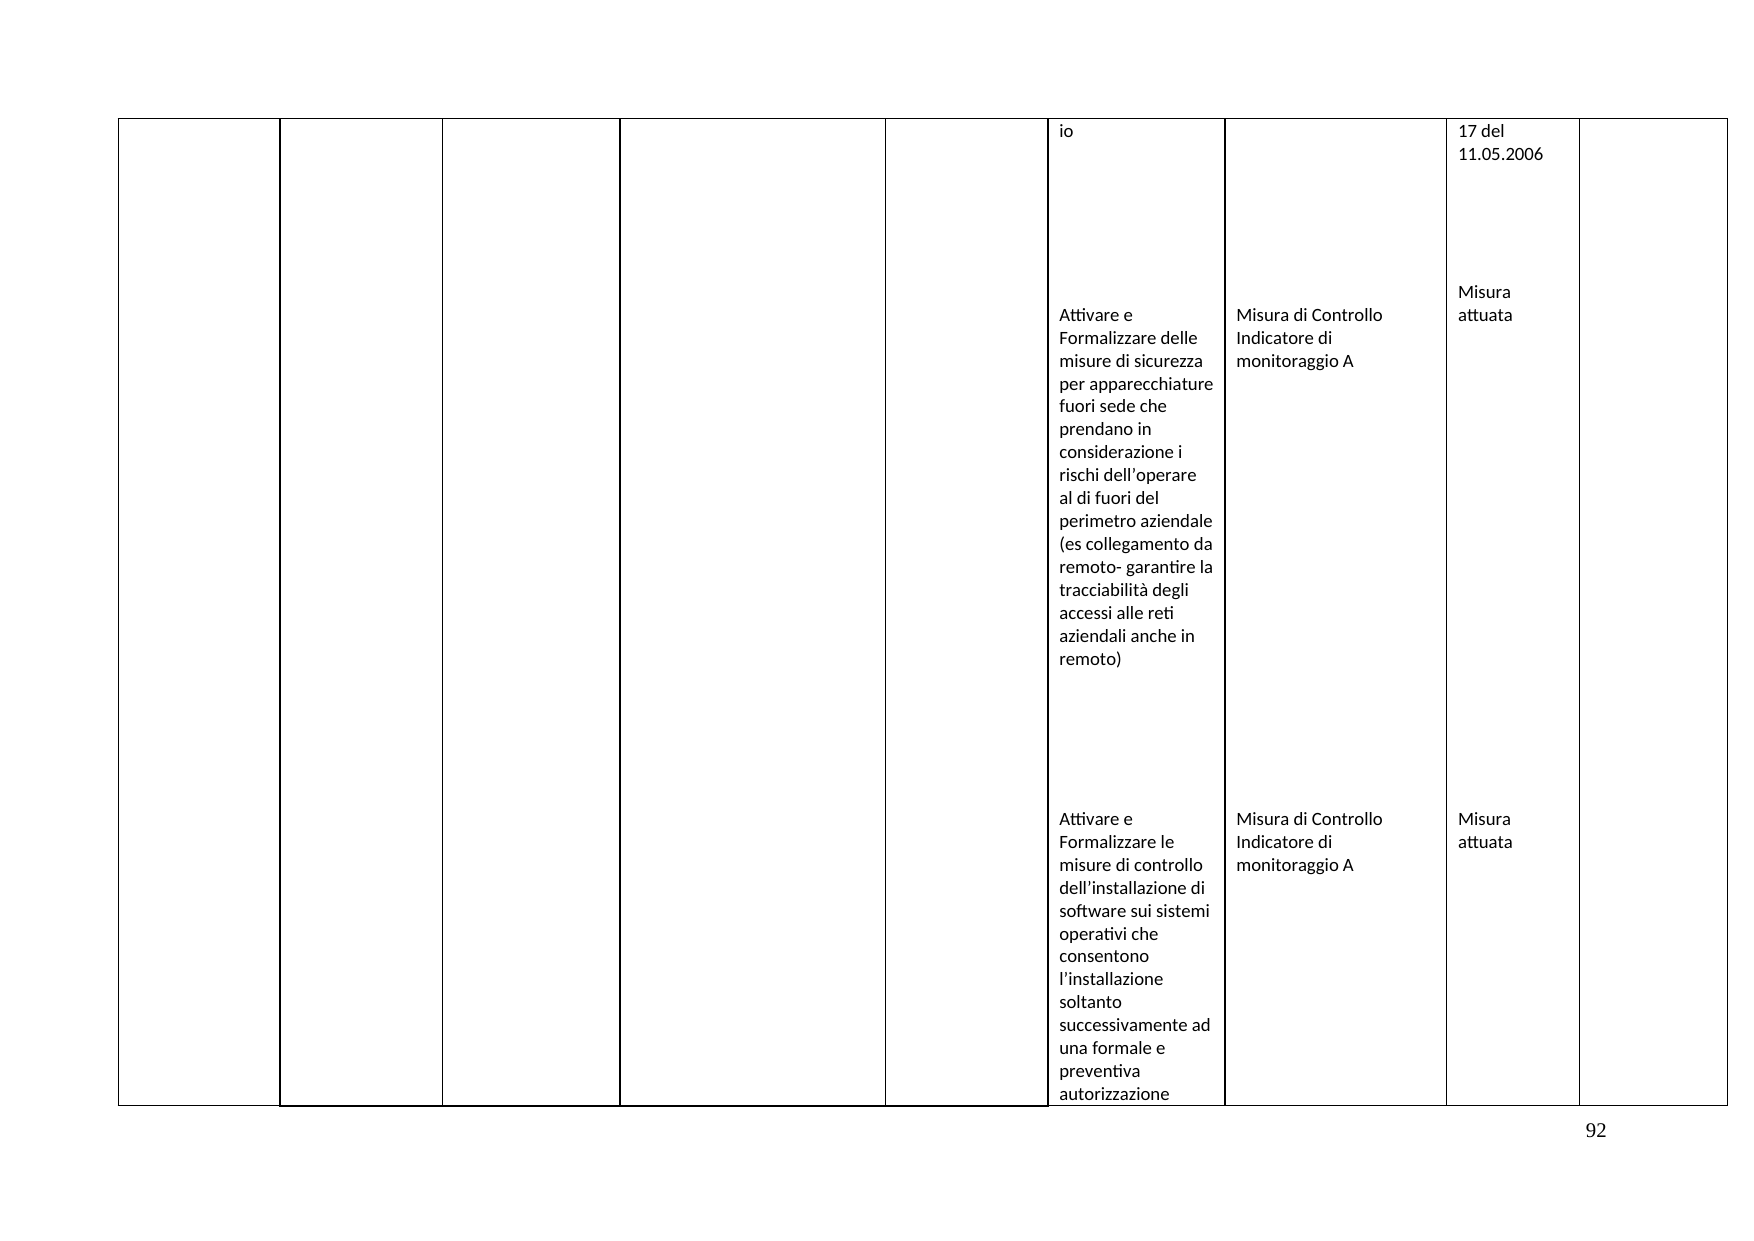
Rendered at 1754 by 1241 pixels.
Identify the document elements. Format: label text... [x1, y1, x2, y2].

table_cell [119, 119, 279, 1105]
table_cell [443, 119, 619, 1105]
table_cell io Attivare e Formalizzare delle misure di sicurezza per apparecchiature fuori sede che prendano in considerazione i rischi dell’operare al di fuori del perimetro aziendale (es collegamento da remoto- garantire la tracciabilità degli accessi alle reti aziendali anche in remoto) Attivare e Formalizzare le misure di controllo dell’installazione di software sui sistemi operativi che consentono l’installazione soltanto successivamente ad una formale e preventiva autorizzazione [1049, 119, 1224, 1105]
table_cell Misura di Controllo Indicatore di monitoraggio A Misura di Controllo Indicatore di monitoraggio A [1226, 119, 1446, 1105]
table_cell 17 del 11.05.2006 Misura attuata Misura attuata [1447, 119, 1579, 1105]
table_cell [281, 119, 442, 1105]
table_cell [1580, 119, 1727, 1105]
table_cell [621, 119, 885, 1105]
table_cell [886, 119, 1047, 1105]
